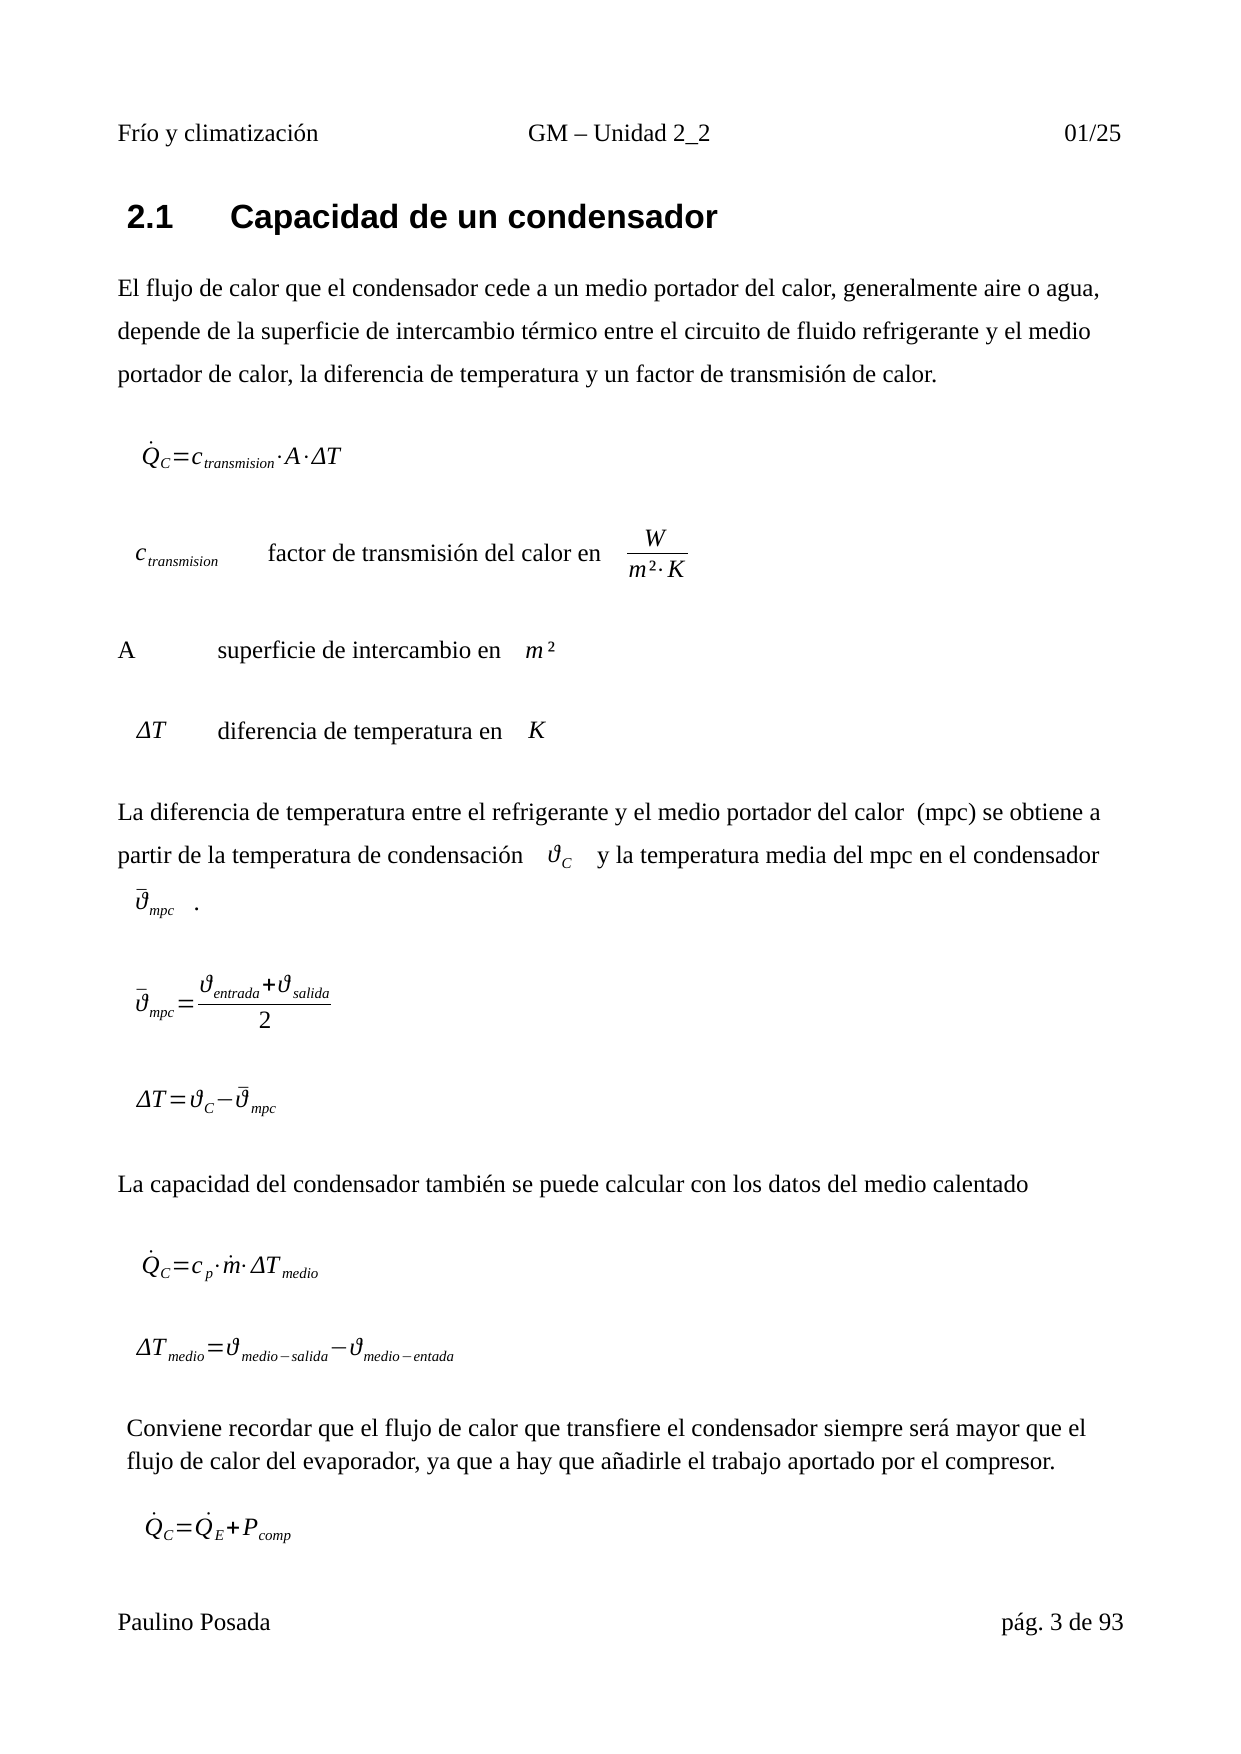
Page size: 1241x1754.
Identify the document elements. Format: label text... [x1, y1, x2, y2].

text El flujo de calor que el condensador cede a un medio portador del calor, generalmente aire o agua, depende de la superficie de intercambio térmico entre el circuito de fluido refrigerante y el medio portador de calor, la diferencia de temperatura y un factor de transmisión de calor. [117, 273, 1123, 388]
text La capacidad del condensador también se puede calcular con los datos del medio calentado [117, 1169, 1123, 1197]
text A superficie de intercambio en [117, 635, 1123, 664]
text Conviene recordar que el flujo de calor que transfiere el condensador siempre será mayor que el flujo de calor del evaporador, ya que a hay que añadirle el trabajo aportado por el compresor. [126, 1413, 1123, 1474]
text factor de transmisión del calor en [117, 524, 1123, 583]
text La diferencia de temperatura entre el refrigerante y el medio portador del calor (mpc) se obtiene a partir de la temperatura de condensación y la temperatura media del mpc en el condensador . [117, 797, 1123, 919]
text diferencia de temperatura en [117, 716, 1123, 745]
subtitle Capacidad de un condensador [117, 197, 1123, 236]
